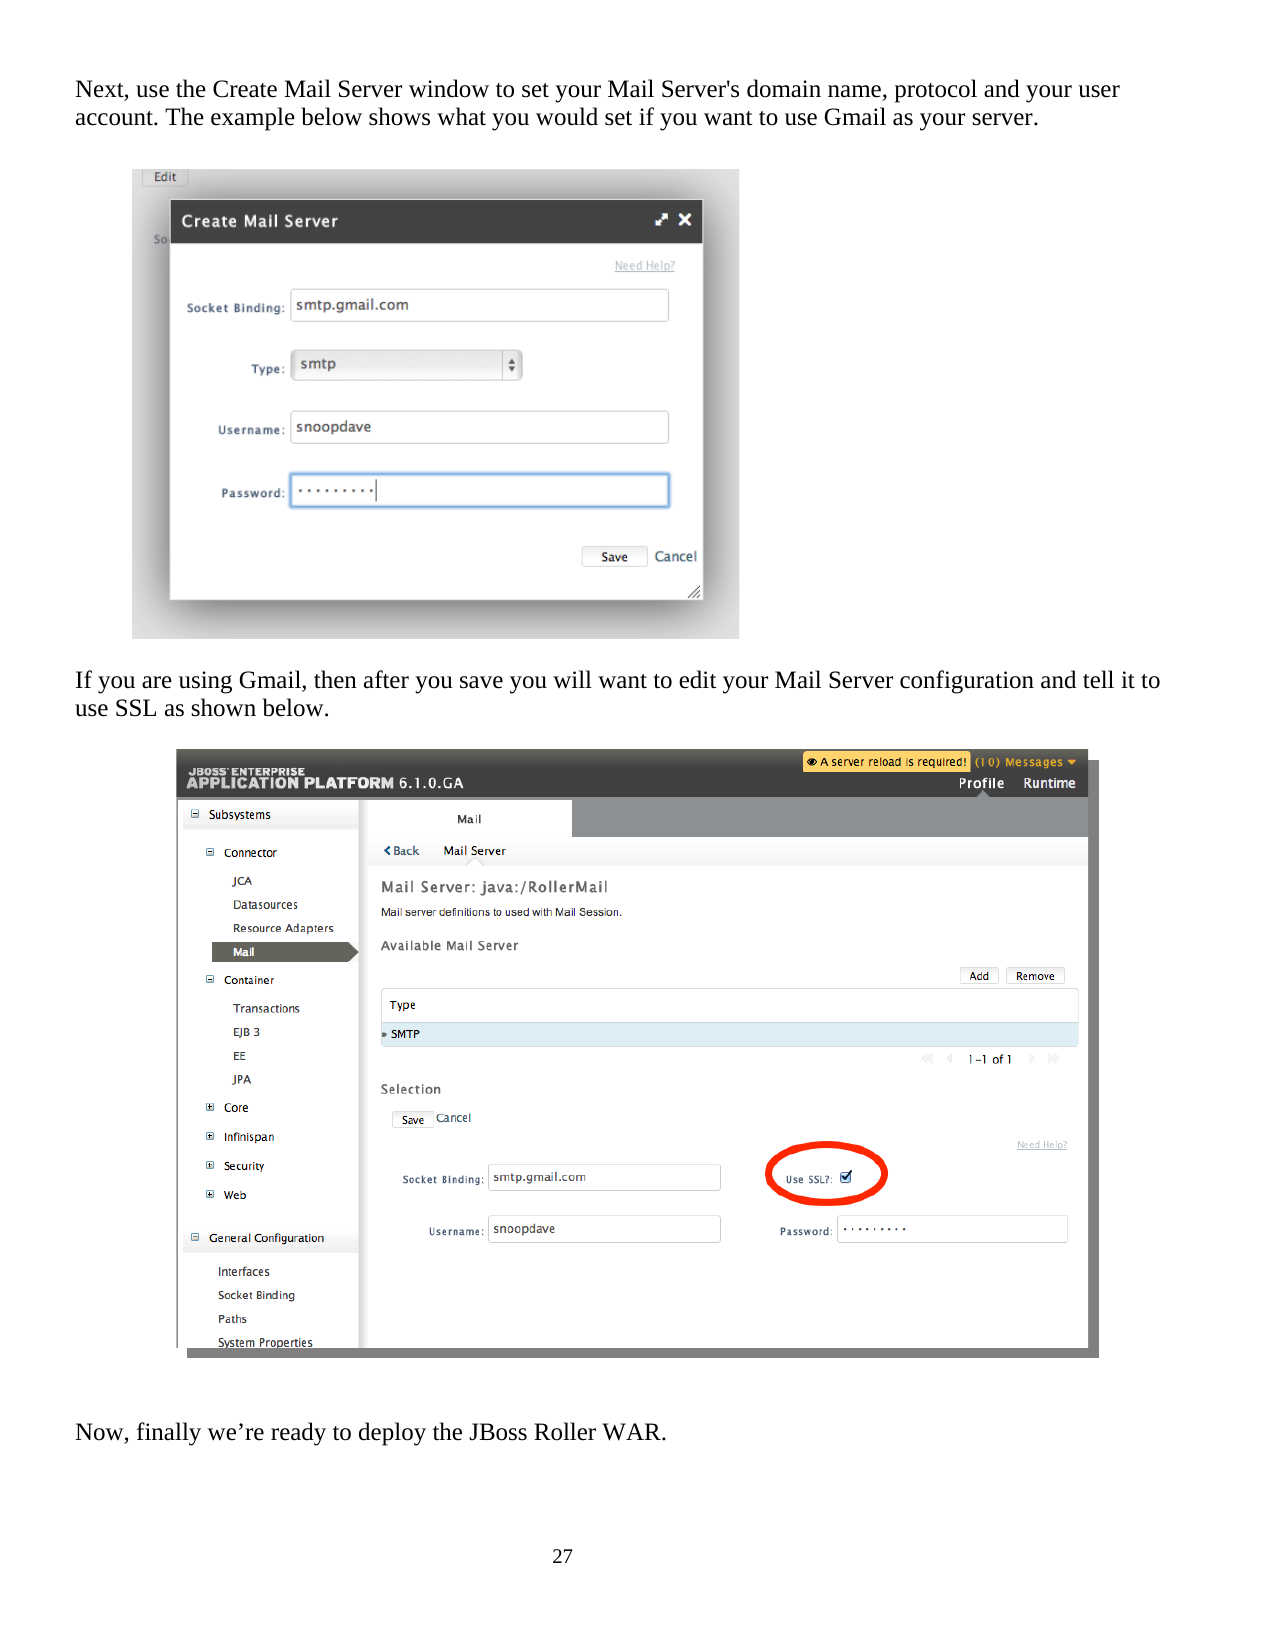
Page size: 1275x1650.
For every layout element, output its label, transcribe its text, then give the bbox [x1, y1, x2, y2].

picture [132, 169, 740, 639]
picture [176, 749, 1089, 1348]
text If you are using Gmail, then after you save you will want to edit your Mail Server configuration and tell it to use SSL as shown below. [75, 666, 1200, 721]
text Next, use the Create Mail Server window to set your Mail Server's domain name, protocol and your user account. The example below shows what you would set if you want to use Gmail as your server. [75, 75, 1200, 130]
text Now, finally we’re ready to deploy the JBoss Roller WAR. [75, 1413, 1200, 1447]
